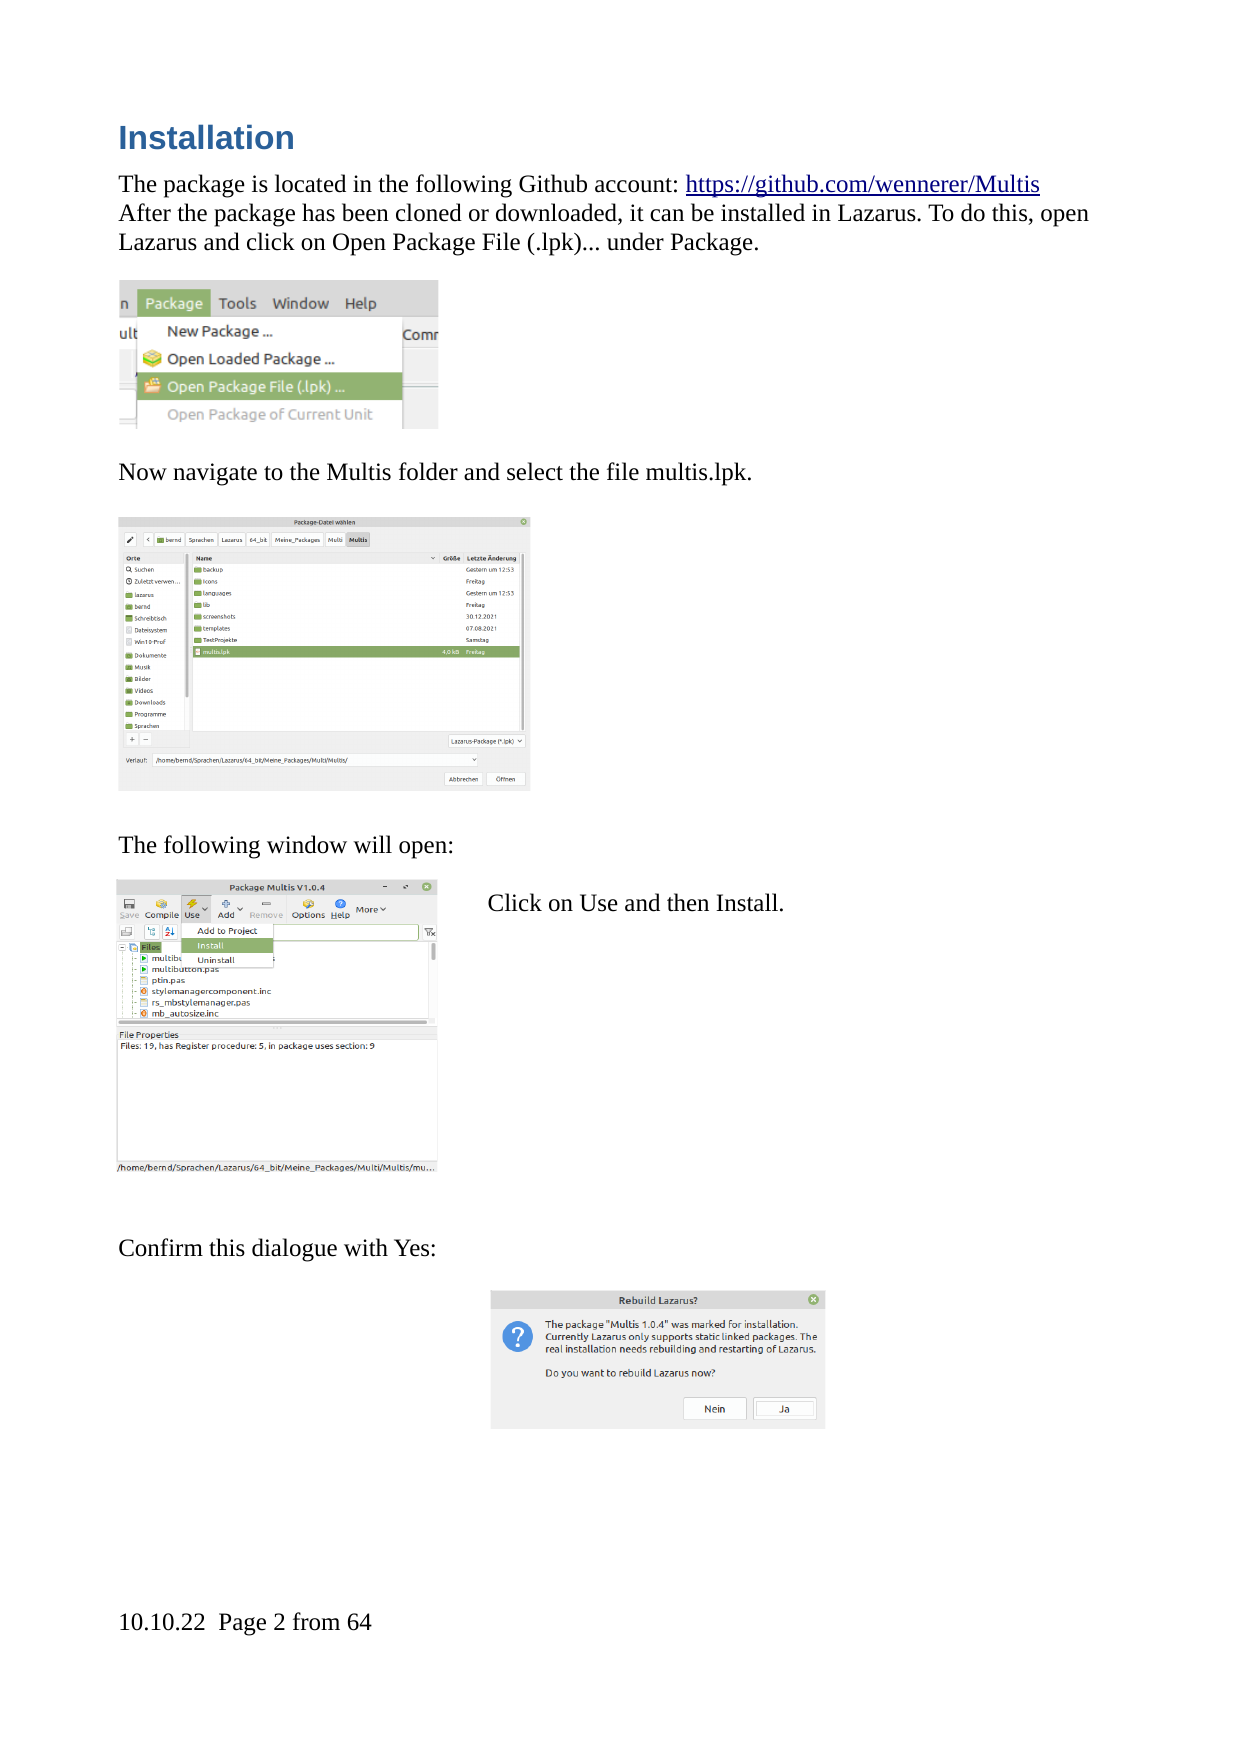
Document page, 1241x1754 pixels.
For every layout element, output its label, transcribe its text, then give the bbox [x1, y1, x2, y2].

text Confirm this dialogue with Yes: [118, 1233, 1122, 1262]
text After the package has been cloned or downloaded, it can be installed in Lazarus. To do this, open Lazarus and click on Open Package File (.lpk)... under Package. [118, 198, 1122, 256]
subtitle Installation [118, 118, 1122, 157]
text The following window will open: [118, 831, 1122, 859]
picture [116, 879, 438, 1172]
text The package is located in the following Github account: https://github.com/wennerer/Multis [118, 169, 1122, 198]
picture [490, 1290, 826, 1429]
text Click on Use and then Install. [438, 888, 1122, 917]
picture [118, 517, 531, 791]
picture [119, 280, 439, 429]
text Now navigate to the Multis folder and select the file multis.lpk. [118, 457, 1122, 486]
